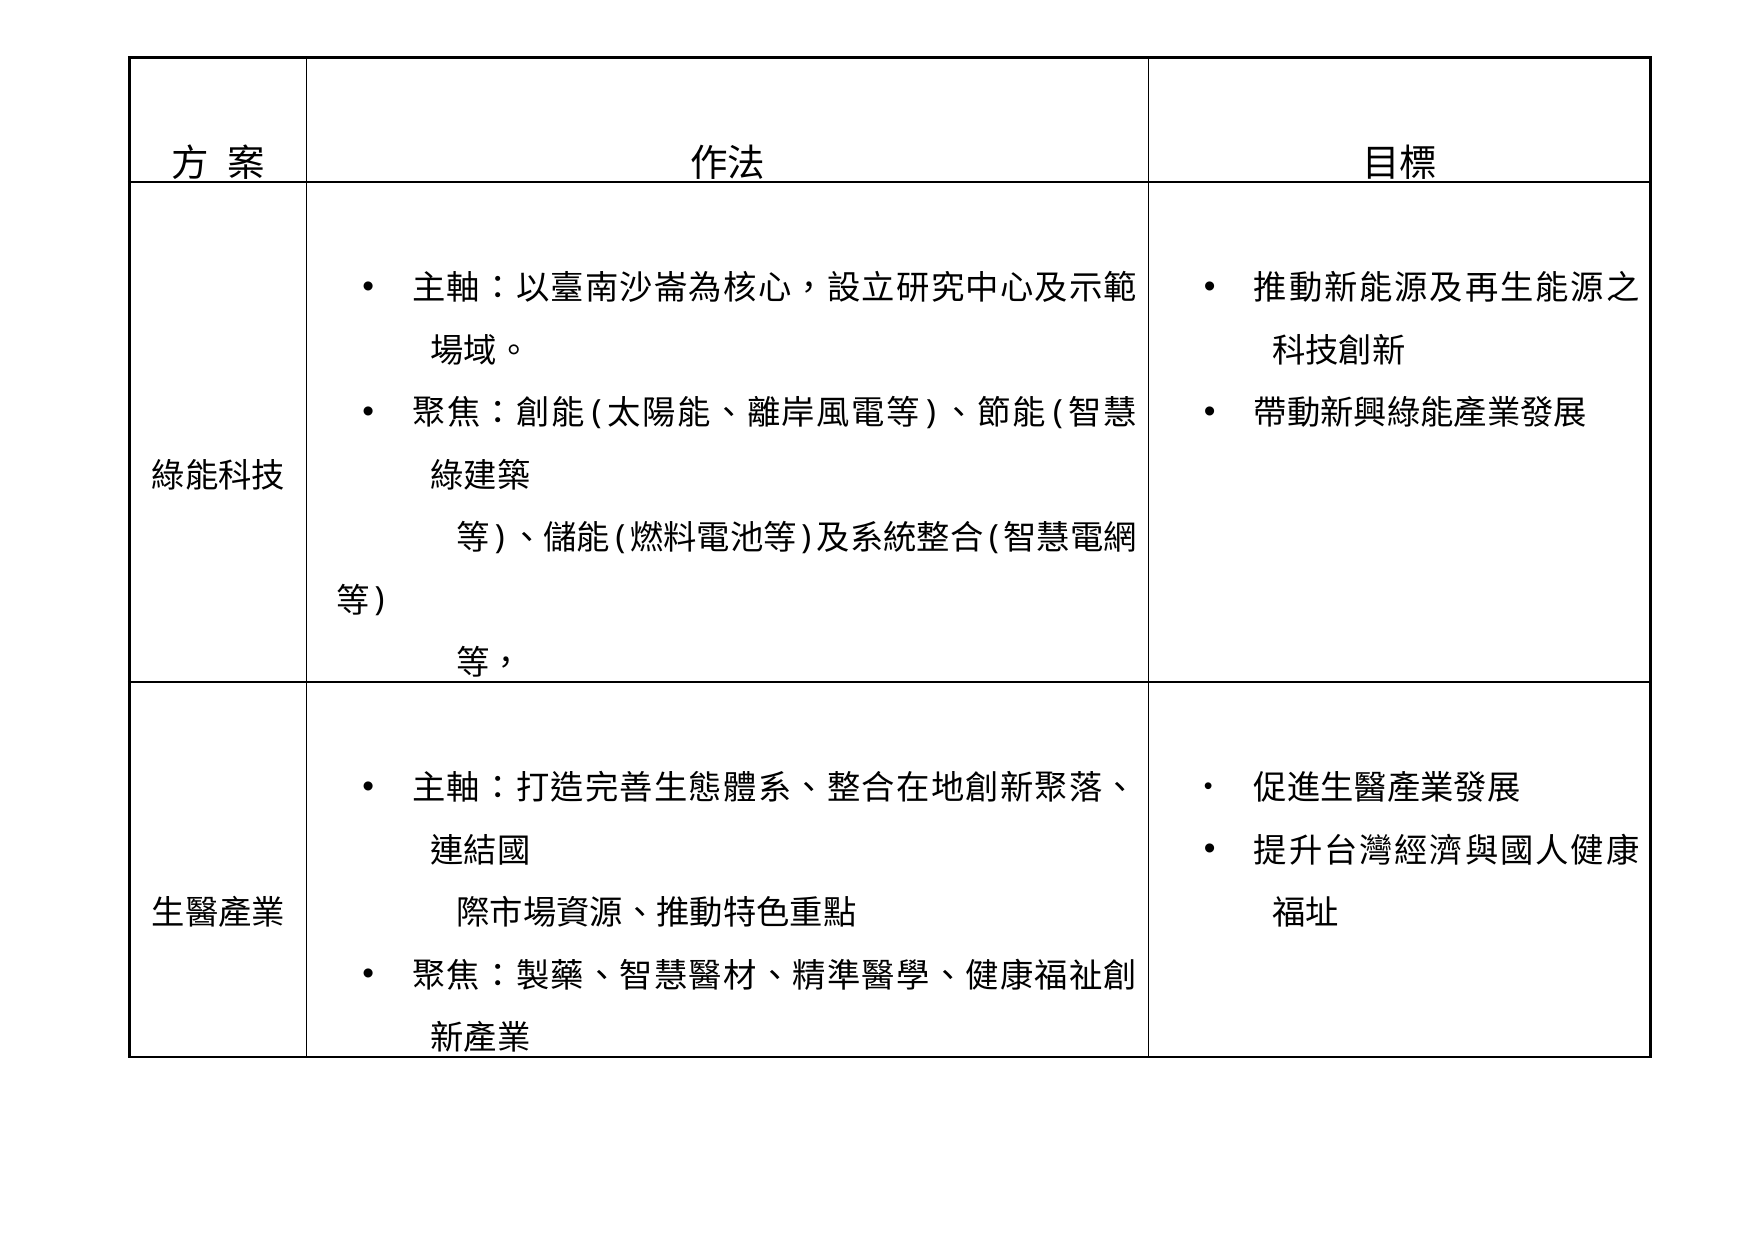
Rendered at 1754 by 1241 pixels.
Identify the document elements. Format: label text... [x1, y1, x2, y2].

table_cell 生醫產業 [131, 683, 306, 1056]
table_cell 推動新能源及再生能源之科技創新 帶動新興綠能產業發展 [1149, 183, 1649, 681]
table_cell 促進生醫產業發展 提升台灣經濟與國人健康福址 [1149, 683, 1649, 1056]
table_header 作法 [307, 59, 1148, 181]
table_cell 綠能科技 [131, 183, 306, 681]
table_header 方 案 [131, 59, 306, 181]
table_cell 主軸：打造完善生態體系、整合在地創新聚落、連結國 際市場資源、推動特色重點 聚焦：製藥、智慧醫材、精準醫學、健康福祉創新產業 [307, 683, 1148, 1056]
table_header 目標 [1149, 59, 1649, 181]
table_cell 主軸：以臺南沙崙為核心，設立研究中心及示範場域。 聚焦：創能(太陽能、離岸風電等)、節能(智慧綠建築 等)、儲能(燃料電池等)及系統整合(智慧電網等) 等， [307, 183, 1148, 681]
